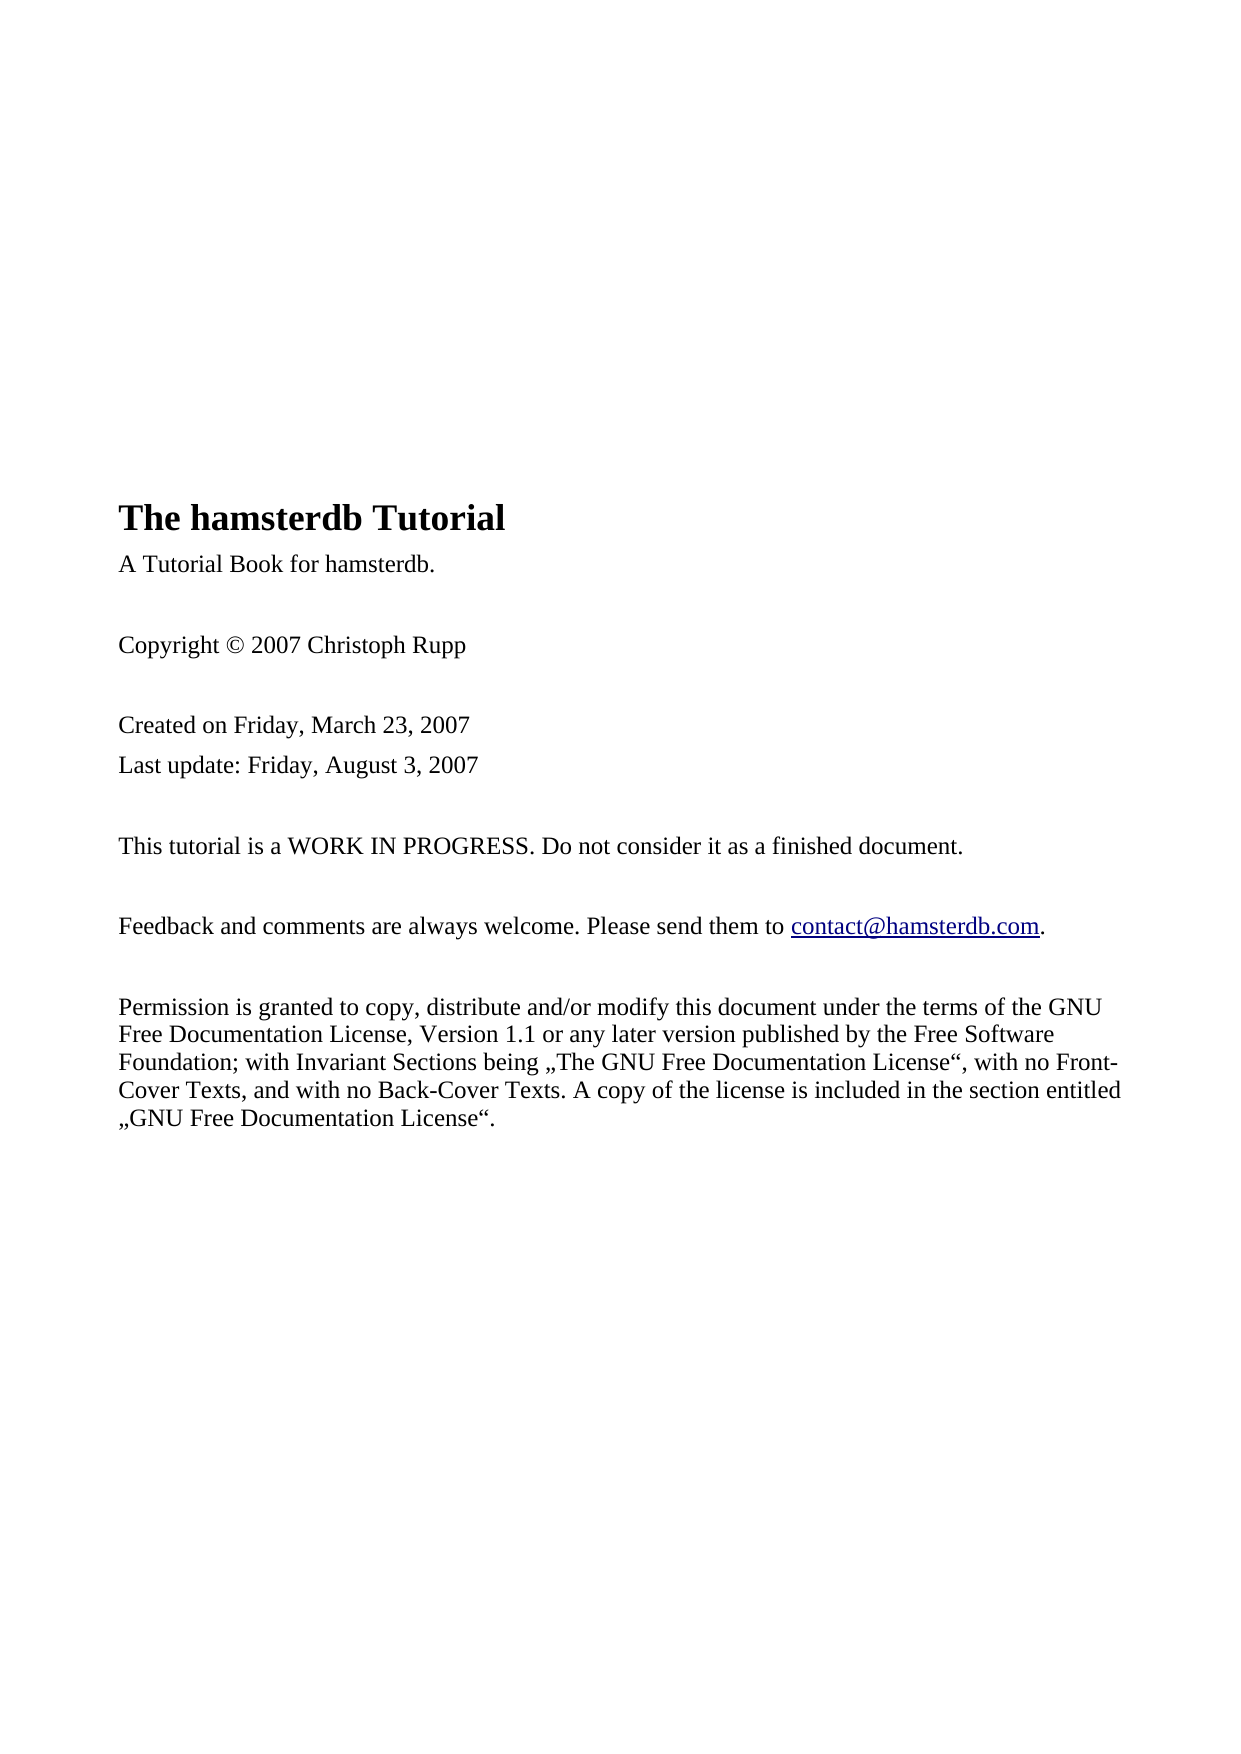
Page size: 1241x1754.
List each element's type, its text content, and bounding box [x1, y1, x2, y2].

text The hamsterdb Tutorial [118, 497, 1122, 538]
text Feedback and comments are always welcome. Please send them to contact@hamsterdb.com. [118, 912, 1122, 940]
text Permission is granted to copy, distribute and/or modify this document under the terms of the GNU Free Documentation License, Version 1.1 or any later version published by the Free Software Foundation; with Invariant Sections being „The GNU Free Documentation License“, with no Front- Cover Texts, and with no Back-Cover Texts. A copy of the license is included in the section entitled „GNU Free Documentation License“. [118, 993, 1122, 1131]
text A Tutorial Book for hamsterdb. [118, 551, 1122, 578]
text This tutorial is a WORK IN PROGRESS. Do not consider it as a finished document. [118, 832, 1122, 860]
text Last update: Friday, August 03, 2007 [118, 752, 1122, 779]
text Created on Friday, March 23, 2007 [118, 711, 1122, 739]
text Copyright © 2007 Christoph Rupp [118, 631, 1122, 659]
